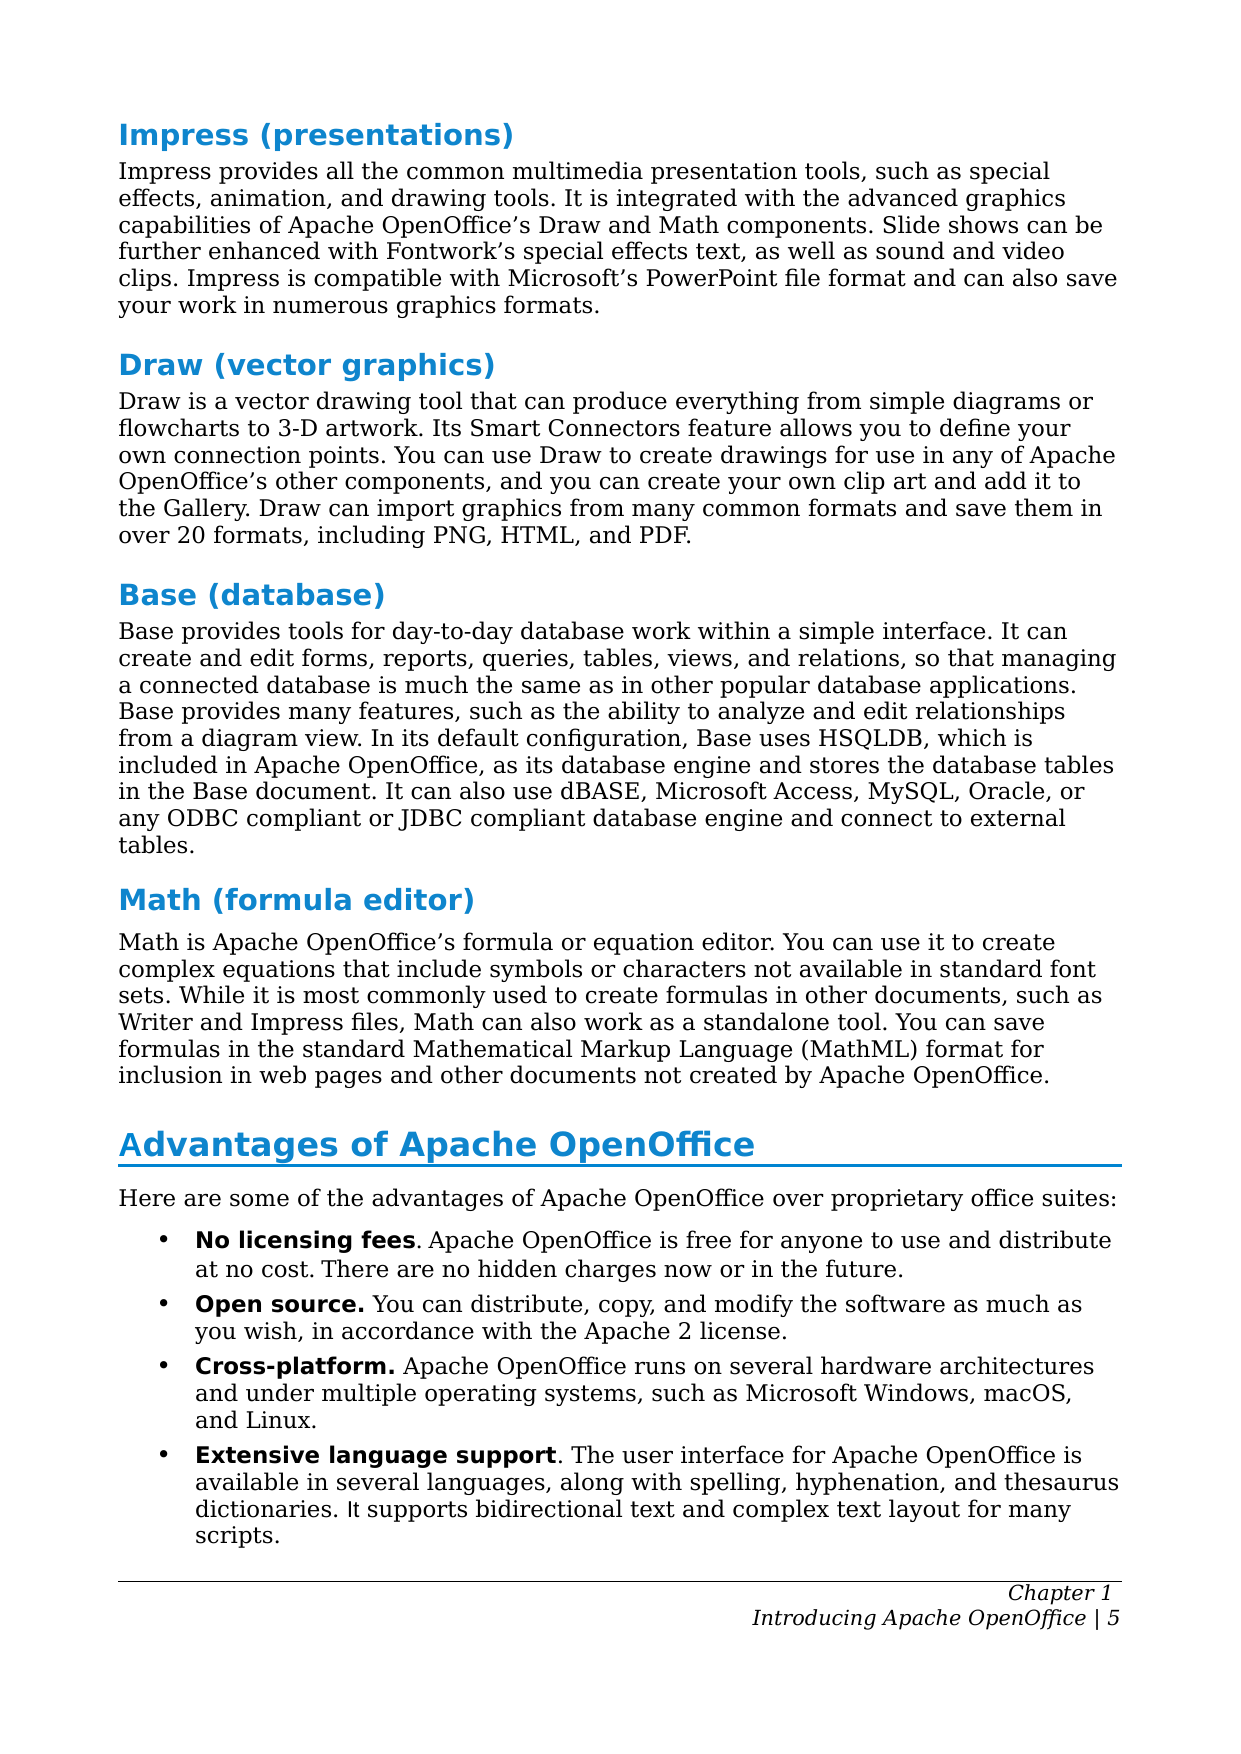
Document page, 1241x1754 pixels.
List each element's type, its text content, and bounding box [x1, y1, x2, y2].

text Here are some of the advantages of Apache OpenOffice over proprietary office suites: [118, 1186, 1122, 1212]
subtitle Advantages of Apache OpenOffice [118, 1125, 1122, 1164]
text Base provides tools for day-to-day database work within a simple interface. It can create and edit forms, reports, queries, tables, views, and relations, so that managing a connected database is much the same as in other popular database applications. Base provides many features, such as the ability to analyze and edit relationships from a diagram view. In its default configuration, Base uses HSQLDB, which is included in Apache OpenOffice, as its database engine and stores the database tables in the Base document. It can also use dBASE, Microsoft Access, MySQL, Oracle, or any ODBC compliant or JDBC compliant database engine and connect to external tables. [118, 618, 1122, 858]
subtitle Math (formula editor) [118, 883, 1122, 917]
list Extensive language support. The user interface for Apache OpenOffice is available in several languages, along with spelling, hyphenation, and thesaurus dictionaries. It supports bidirectional text and complex text layout for many scripts. [156, 1440, 1122, 1549]
subtitle Base (database) [118, 578, 1122, 612]
list Cross-platform. Apache OpenOffice runs on several hardware architectures and under multiple operating systems, such as Microsoft Windows, macOS, and Linux. [156, 1351, 1122, 1433]
subtitle Impress (presentations) [118, 118, 1122, 152]
text Math is Apache OpenOffice’s formula or equation editor. You can use it to create complex equations that include symbols or characters not available in standard font sets. While it is most commonly used to create formulas in other documents, such as Writer and Impress files, Math can also work as a standalone tool. You can save formulas in the standard Mathematical Markup Language (MathML) format for inclusion in web pages and other documents not created by Apache OpenOffice. [118, 929, 1122, 1089]
list No licensing fees. Apache OpenOffice is free for anyone to use and distribute at no cost. There are no hidden charges now or in the future. [156, 1225, 1122, 1283]
subtitle Draw (vector graphics) [118, 348, 1122, 382]
list Open source. You can distribute, copy, and modify the software as much as you wish, in accordance with the Apache 2 license. [156, 1289, 1122, 1345]
text Impress provides all the common multimedia presentation tools, such as special effects, animation, and drawing tools. It is integrated with the advanced graphics capabilities of Apache OpenOffice’s Draw and Math components. Slide shows can be further enhanced with Fontwork’s special effects text, as well as sound and video clips. Impress is compatible with Microsoft’s PowerPoint file format and can also save your work in numerous graphics formats. [118, 158, 1122, 318]
text Draw is a vector drawing tool that can produce everything from simple diagrams or flowcharts to 3-D artwork. Its Smart Connectors feature allows you to define your own connection points. You can use Draw to create drawings for use in any of Apache OpenOffice’s other components, and you can create your own clip art and add it to the Gallery. Draw can import graphics from many common formats and save them in over 20 formats, including PNG, HTML, and PDF. [118, 388, 1122, 548]
